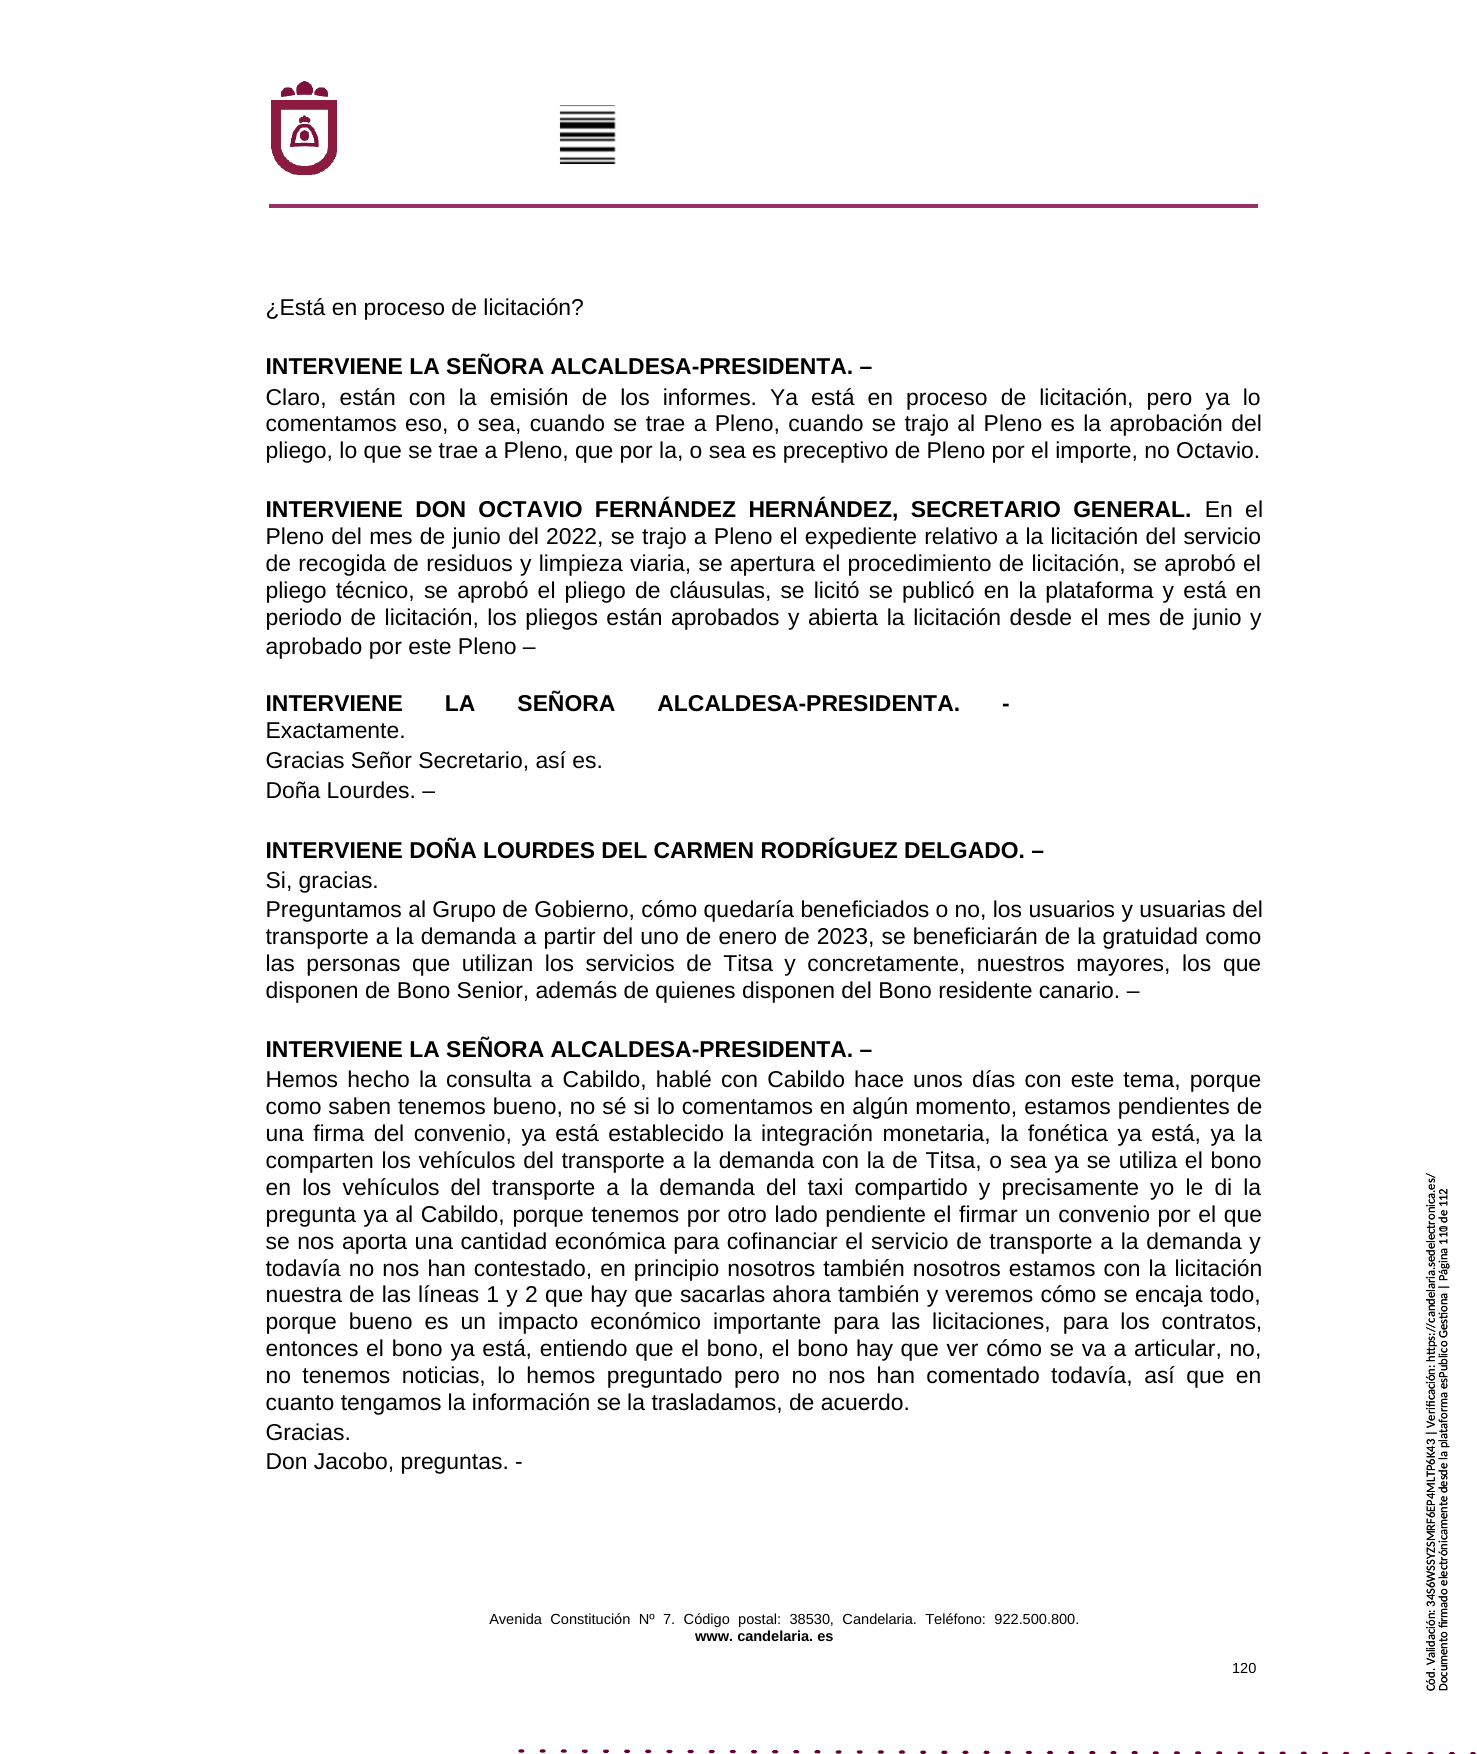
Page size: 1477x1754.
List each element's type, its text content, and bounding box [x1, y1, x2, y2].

text INTERVIENE DON OCTAVIO FERNÁNDEZ HERNÁNDEZ, SECRETARIO GENERAL. En el Pleno del mes de junio del 2022, se trajo a Pleno el expediente relativo a la licitación del servicio de recogida de residuos y limpieza viaria, se apertura el procedimiento de licitación, se aprobó el pliego técnico, se aprobó el pliego de cláusulas, se licitó se publicó en la plataforma y está en periodo de licitación, los pliegos están aprobados y abierta la licitación desde el mes de junio y aprobado por este Pleno – [265, 496, 1263, 659]
text INTERVIENE LA SEÑORA ALCALDESA-PRESIDENTA. – [265, 1036, 1263, 1063]
text INTERVIENE LA SEÑORA ALCALDESA-PRESIDENTA. - Exactamente. [265, 690, 1010, 743]
text INTERVIENE DOÑA LOURDES DEL CARMEN RODRÍGUEZ DELGADO. – [265, 837, 1263, 863]
text Hemos hecho la consulta a Cabildo, hablé con Cabildo hace unos días con este tema, porque como saben tenemos bueno, no sé si lo comentamos en algún momento, estamos pendientes de una firma del convenio, ya está establecido la integración monetaria, la fonética ya está, ya la comparten los vehículos del transporte a la demanda con la de Titsa, o sea ya se utiliza el bono en los vehículos del transporte a la demanda del taxi compartido y precisamente yo le di la pregunta ya al Cabildo, porque tenemos por otro lado pendiente el firmar un convenio por el que se nos aporta una cantidad económica para cofinanciar el servicio de transporte a la demanda y todavía no nos han contestado, en principio nosotros también nosotros estamos con la licitación nuestra de las líneas 1 y 2 que hay que sacarlas ahora también y veremos cómo se encaja todo, porque bueno es un impacto económico importante para las licitaciones, para los contratos, entonces el bono ya está, entiendo que el bono, el bono hay que ver cómo se va a articular, no, no tenemos noticias, lo hemos preguntado pero no nos han comentado todavía, así que en cuanto tengamos la información se la trasladamos, de acuerdo. [265, 1066, 1263, 1415]
text Claro, están con la emisión de los informes. Ya está en proceso de licitación, pero ya lo comentamos eso, o sea, cuando se trae a Pleno, cuando se trajo al Pleno es la aprobación del pliego, lo que se trae a Pleno, que por la, o sea es preceptivo de Pleno por el importe, no Octavio. [265, 383, 1263, 463]
text Preguntamos al Grupo de Gobierno, cómo quedaría beneficiados o no, los usuarios y usuarias del transporte a la demanda a partir del uno de enero de 2023, se beneficiarán de la gratuidad como las personas que utilizan los servicios de Titsa y concretamente, nuestros mayores, los que disponen de Bono Senior, además de quienes disponen del Bono residente canario. – [265, 896, 1263, 1003]
text Don Jacobo, preguntas. - [265, 1448, 1263, 1474]
text ¿Está en proceso de licitación? [265, 294, 1263, 320]
text Gracias. [265, 1418, 1263, 1445]
text Si, gracias. [265, 867, 1263, 893]
text INTERVIENE LA SEÑORA ALCALDESA-PRESIDENTA. – [265, 353, 1263, 380]
text Gracias Señor Secretario, así es. [265, 747, 1263, 773]
text Doña Lourdes. – [265, 777, 1263, 803]
